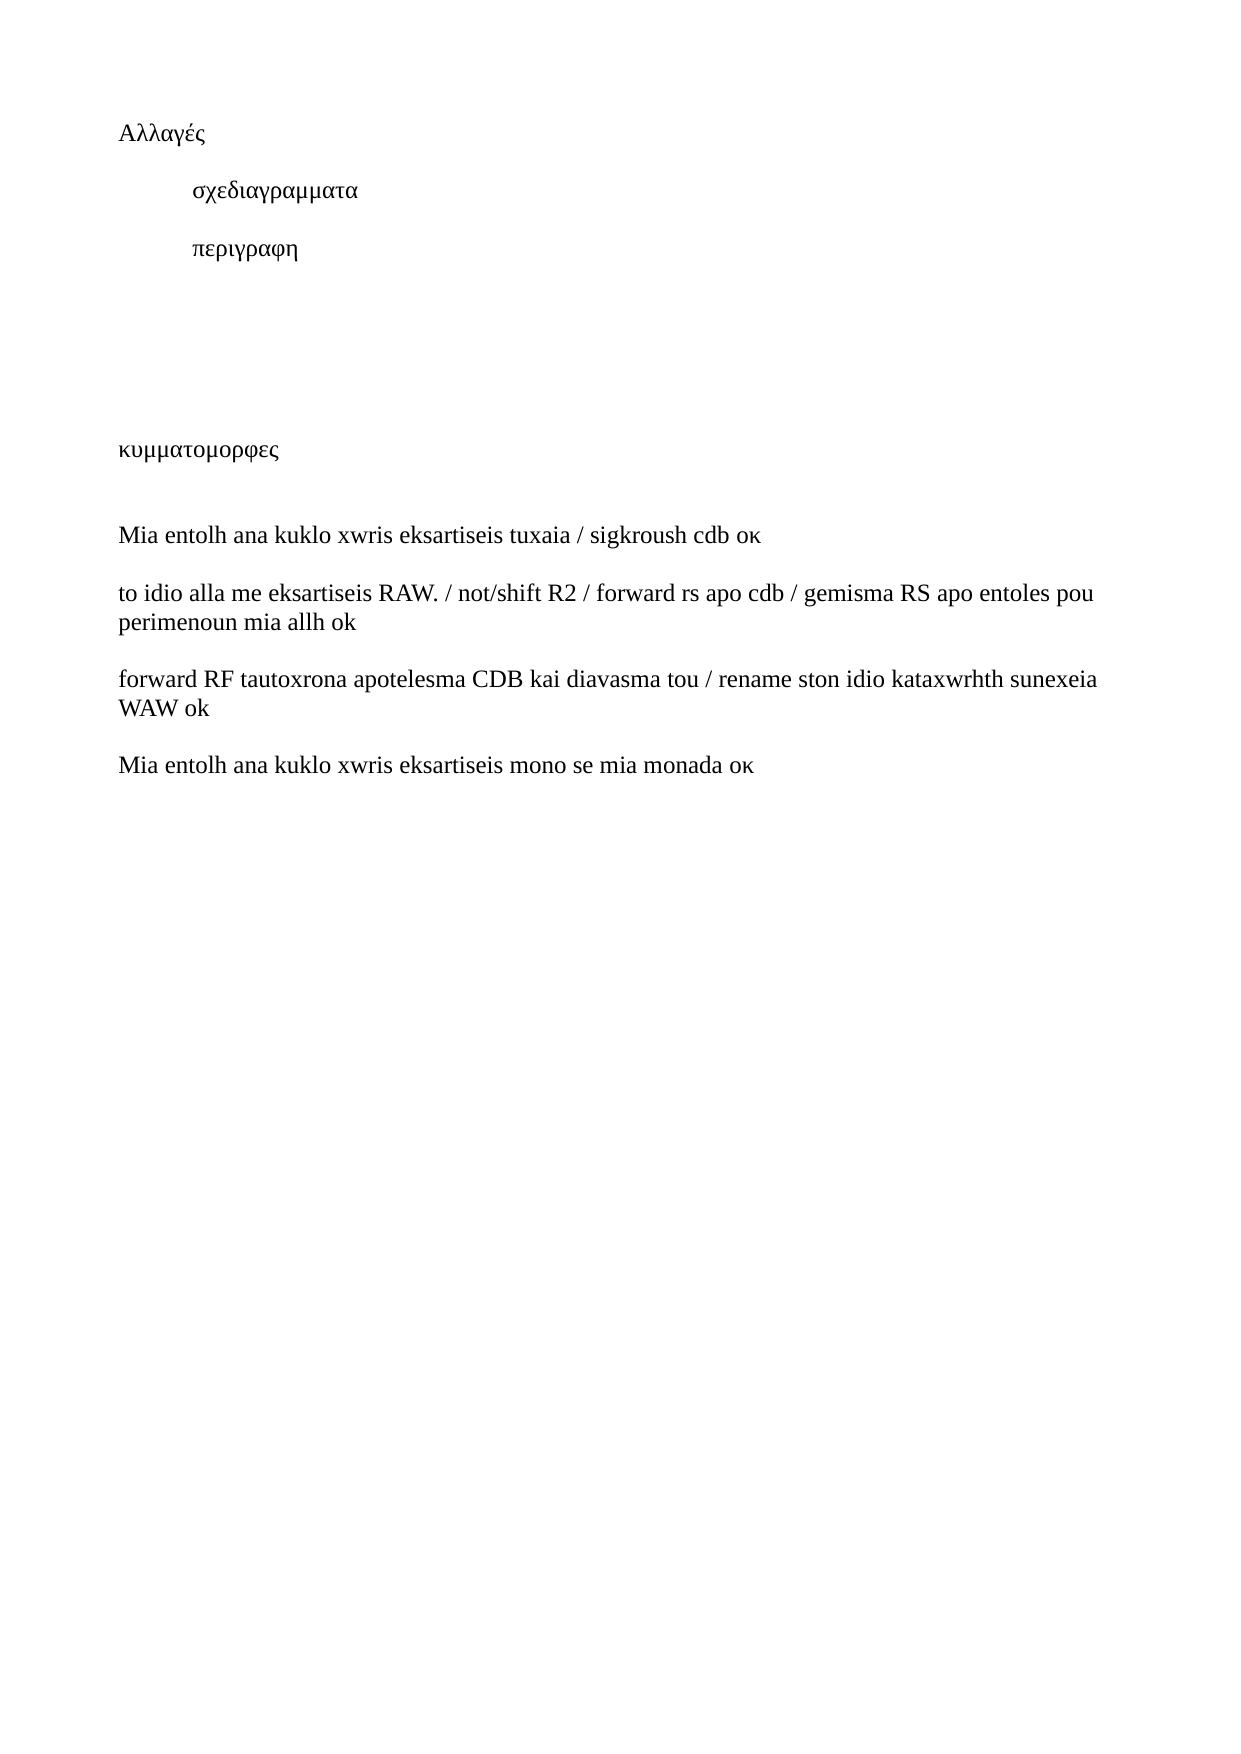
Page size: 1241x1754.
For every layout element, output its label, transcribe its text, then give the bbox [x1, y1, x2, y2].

text to idio alla me eksartiseis RAW. / not/shift R2 / forward rs apo cdb / gemisma RS apo entoles pou perimenoun mia allh ok [118, 578, 1122, 636]
text Mia entolh ana kuklo xwris eksartiseis tuxaia / sigkroush cdb οκ [118, 521, 1122, 549]
text Mia entolh ana kuklo xwris eksartiseis mono se mia monada οκ [118, 751, 1122, 779]
text περιγραφη [118, 233, 1122, 262]
text κυμματομορφες [118, 434, 1122, 463]
text Αλλαγές [118, 118, 1122, 147]
text forward RF tautoxrona apotelesma CDB kai diavasma tou / rename ston idio kataxwrhth sunexeia WAW ok [118, 664, 1122, 722]
text σχεδιαγραμματα [118, 176, 1122, 204]
